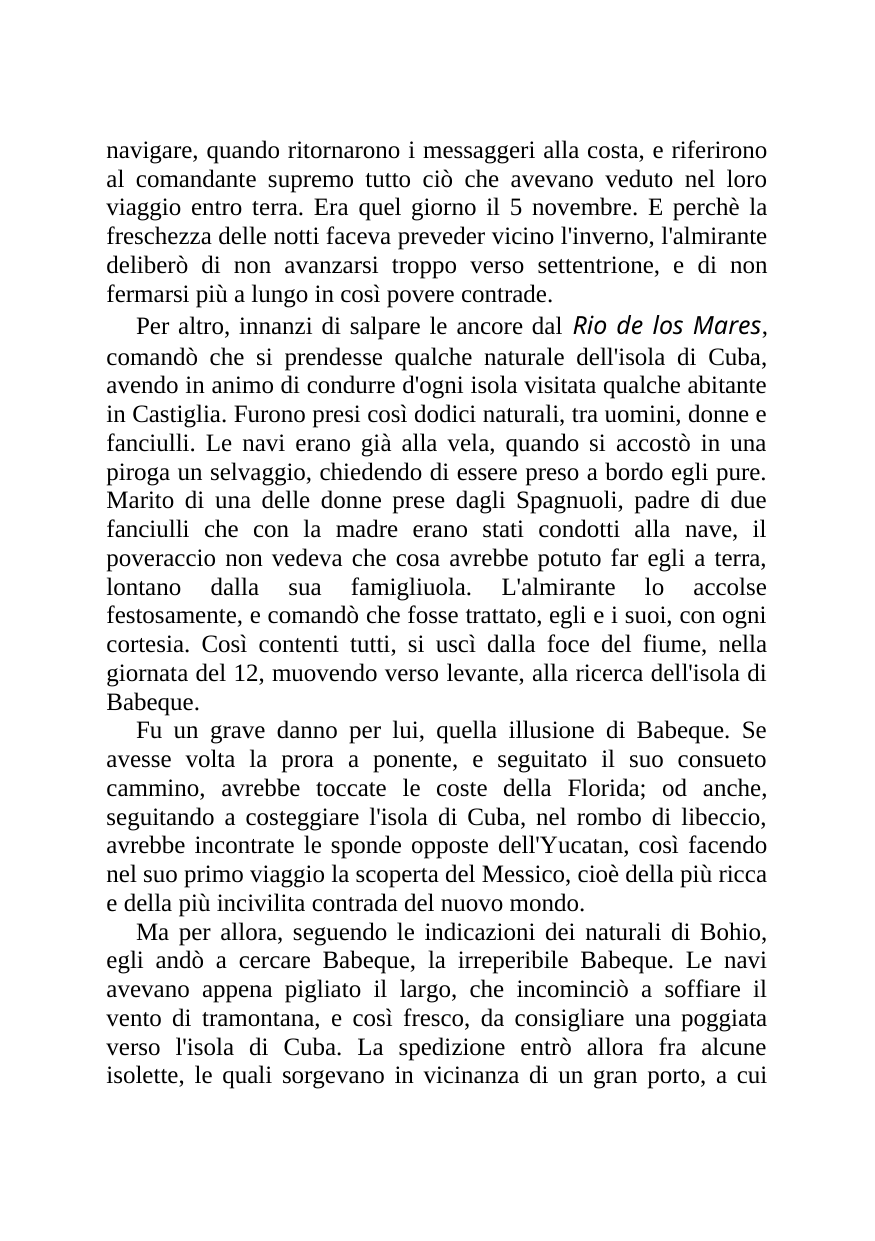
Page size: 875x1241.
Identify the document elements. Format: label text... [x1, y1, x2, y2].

text navigare, quando ritornarono i messaggeri alla costa, e riferirono al comandante supremo tutto ciò che avevano veduto nel loro viaggio entro terra. Era quel giorno il 5 novembre. E perchè la freschezza delle notti faceva preveder vicino l'inverno, l'almirante deliberò di non avanzarsi troppo verso settentrione, e di non fermarsi più a lungo in così povere contrade. [106, 135, 768, 307]
text Per altro, innanzi di salpare le ancore dal Rio de los Mares, comandò che si prendesse qualche naturale dell'isola di Cuba, avendo in animo di condurre d'ogni isola visitata qualche abitante in Castiglia. Furono presi così dodici naturali, tra uomini, donne e fanciulli. Le navi erano già alla vela, quando si accostò in una piroga un selvaggio, chiedendo di essere preso a bordo egli pure. Marito di una delle donne prese dagli Spagnuoli, padre di due fanciulli che con la madre erano stati condotti alla nave, il poveraccio non vedeva che cosa avrebbe potuto far egli a terra, lontano dalla sua famigliuola. L'almirante lo accolse festosamente, e comandò che fosse trattato, egli e i suoi, con ogni cortesia. Così contenti tutti, si uscì dalla foce del fiume, nella giornata del 12, muovendo verso levante, alla ricerca dell'isola di Babeque. [106, 307, 768, 715]
text Ma per allora, seguendo le indicazioni dei naturali di Bohio, egli andò a cercare Babeque, la irreperibile Babeque. Le navi avevano appena pigliato il largo, che incominciò a soffiare il vento di tramontana, e così fresco, da consigliare una poggiata verso l'isola di Cuba. La spedizione entrò allora fra alcune isolette, le quali sorgevano in vicinanza di un gran porto, a cui [106, 917, 768, 1089]
text Fu un grave danno per lui, quella illusione di Babeque. Se avesse volta la prora a ponente, e seguitato il suo consueto cammino, avrebbe toccate le coste della Florida; od anche, seguitando a costeggiare l'isola di Cuba, nel rombo di libeccio, avrebbe incontrate le sponde opposte dell'Yucatan, così facendo nel suo primo viaggio la scoperta del Messico, cioè della più ricca e della più incivilita contrada del nuovo mondo. [106, 715, 768, 917]
